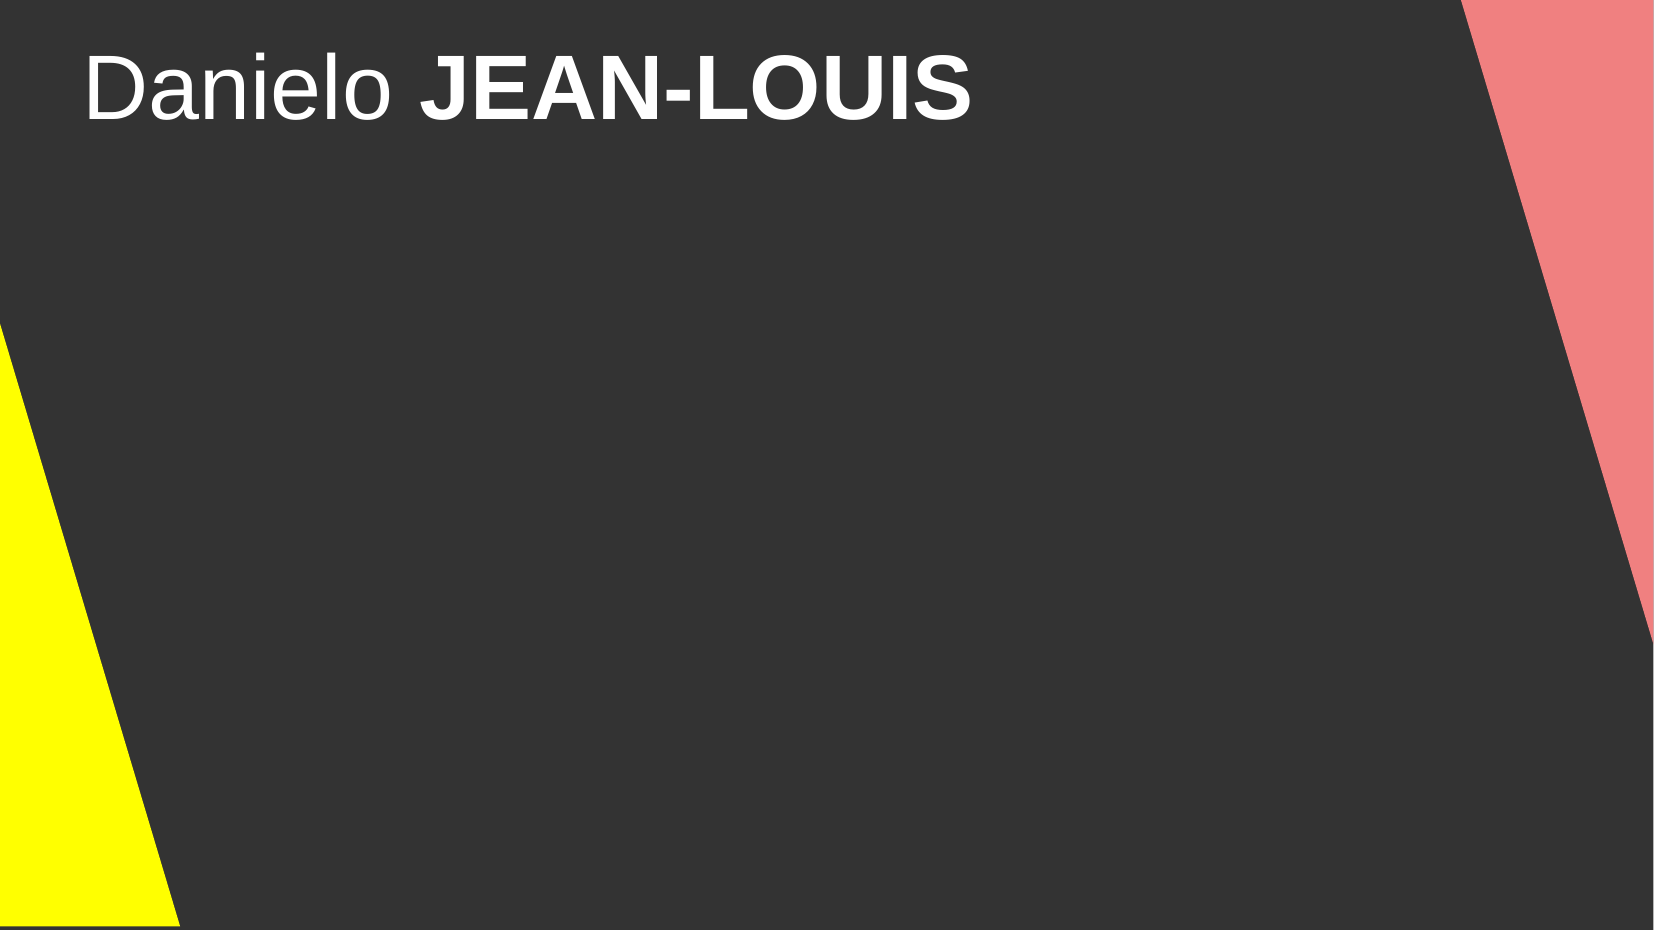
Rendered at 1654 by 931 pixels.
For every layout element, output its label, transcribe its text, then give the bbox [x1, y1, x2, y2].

text_box [0, 323, 181, 927]
subtitle Danielo JEAN-LOUIS [82, 36, 1532, 242]
text_box [1460, 0, 1654, 647]
